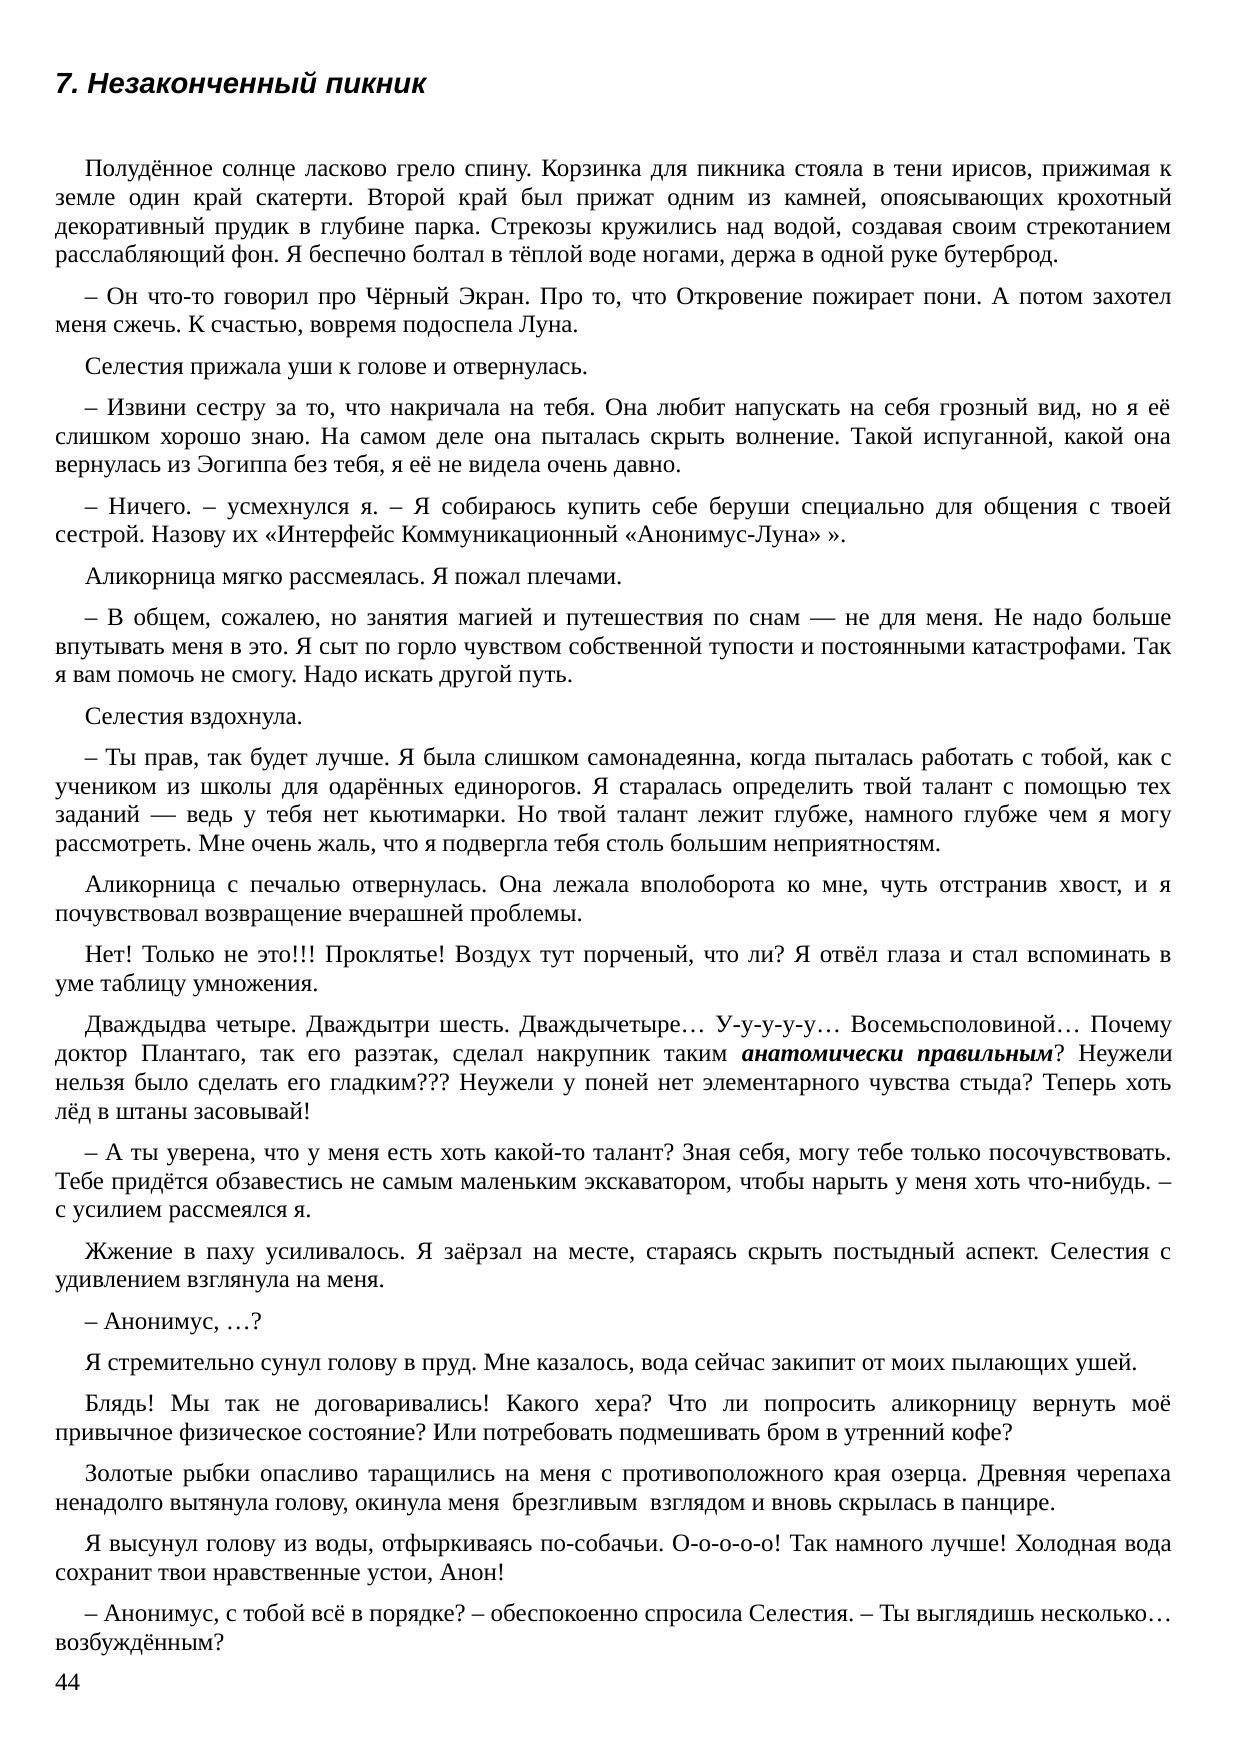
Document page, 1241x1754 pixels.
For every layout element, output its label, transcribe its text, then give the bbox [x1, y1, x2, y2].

text Полудённое солнце ласково грело спину. Корзинка для пикника стояла в тени ирисов, прижимая к земле один край скатерти. Второй край был прижат одним из камней, опоясывающих крохотный декоративный прудик в глубине парка. Стрекозы кружились над водой, создавая своим стрекотанием расслабляющий фон. Я беспечно болтал в тёплой воде ногами, держа в одной руке бутерброд. [55, 153, 1173, 268]
text Аликорница мягко рассмеялась. Я пожал плечами. [55, 561, 1173, 589]
text – Он что-то говорил про Чёрный Экран. Про то, что Откровение пожирает пони. А потом захотел меня сжечь. К счастью, вовремя подоспела Луна. [55, 281, 1173, 338]
text Блядь! Мы так не договаривались! Какого хера? Что ли попросить аликорницу вернуть моё привычное физическое состояние? Или потребовать подмешивать бром в утренний кофе? [55, 1388, 1173, 1446]
text Дваждыдва четыре. Дваждытри шесть. Дваждычетыре… У-у-у-у-у… Восемьсполовиной… Почему доктор Плантаго, так его разэтак, сделал накрупник таким анатомически правильным? Неужели нельзя было сделать его гладким??? Неужели у поней нет элементарного чувства стыда? Теперь хоть лёд в штаны засовывай! [55, 1009, 1173, 1124]
text – Анонимус, …? [55, 1306, 1173, 1334]
text – Ничего. – усмехнулся я. – Я собираюсь купить себе беруши специально для общения с твоей сестрой. Назову их «Интерфейс Коммуникационный «Анонимус-Луна» ». [55, 491, 1173, 548]
text – А ты уверена, что у меня есть хоть какой-то талант? Зная себя, могу тебе только посочувствовать. Тебе придётся обзавестись не самым маленьким экскаватором, чтобы нарыть у меня хоть что-нибудь. – с усилием рассмеялся я. [55, 1137, 1173, 1223]
text Я стремительно сунул голову в пруд. Мне казалось, вода сейчас закипит от моих пылающих ушей. [55, 1347, 1173, 1376]
text Золотые рыбки опасливо таращились на меня с противоположного края озерца. Древняя черепаха ненадолго вытянула голову, окинула меня брезгливым взглядом и вновь скрылась в панцире. [55, 1458, 1173, 1516]
text Селестия прижала уши к голове и отвернулась. [55, 351, 1173, 379]
text Нет! Только не это!!! Проклятье! Воздух тут порченый, что ли? Я отвёл глаза и стал вспоминать в уме таблицу умножения. [55, 939, 1173, 997]
text – Извини сестру за то, что накричала на тебя. Она любит напускать на себя грозный вид, но я её слишком хорошо знаю. На самом деле она пыталась скрыть волнение. Такой испуганной, какой она вернулась из Эогиппа без тебя, я её не видела очень давно. [55, 392, 1173, 478]
subtitle 7. Незаконченный пикник [55, 66, 1173, 99]
text – Ты прав, так будет лучше. Я была слишком самонадеянна, когда пыталась работать с тобой, как с учеником из школы для одарённых единорогов. Я старалась определить твой талант с помощью тех заданий — ведь у тебя нет кьютимарки. Но твой талант лежит глубже, намного глубже чем я могу рассмотреть. Мне очень жаль, что я подвергла тебя столь большим неприятностям. [55, 742, 1173, 857]
text Аликорница с печалью отвернулась. Она лежала вполоборота ко мне, чуть отстранив хвост, и я почувствовал возвращение вчерашней проблемы. [55, 869, 1173, 927]
text Жжение в паху усиливалось. Я заёрзал на месте, стараясь скрыть постыдный аспект. Селестия с удивлением взглянула на меня. [55, 1236, 1173, 1293]
text – Анонимус, с тобой всё в порядке? – обеспокоенно спросила Селестия. – Ты выглядишь несколько… возбуждённым? [55, 1598, 1173, 1656]
text – В общем, сожалею, но занятия магией и путешествия по снам — не для меня. Не надо больше впутывать меня в это. Я сыт по горло чувством собственной тупости и постоянными катастрофами. Так я вам помочь не смогу. Надо искать другой путь. [55, 602, 1173, 688]
text Селестия вздохнула. [55, 701, 1173, 729]
text Я высунул голову из воды, отфыркиваясь по-собачьи. О-о-о-о-о! Так намного лучше! Холодная вода сохранит твои нравственные устои, Анон! [55, 1528, 1173, 1586]
